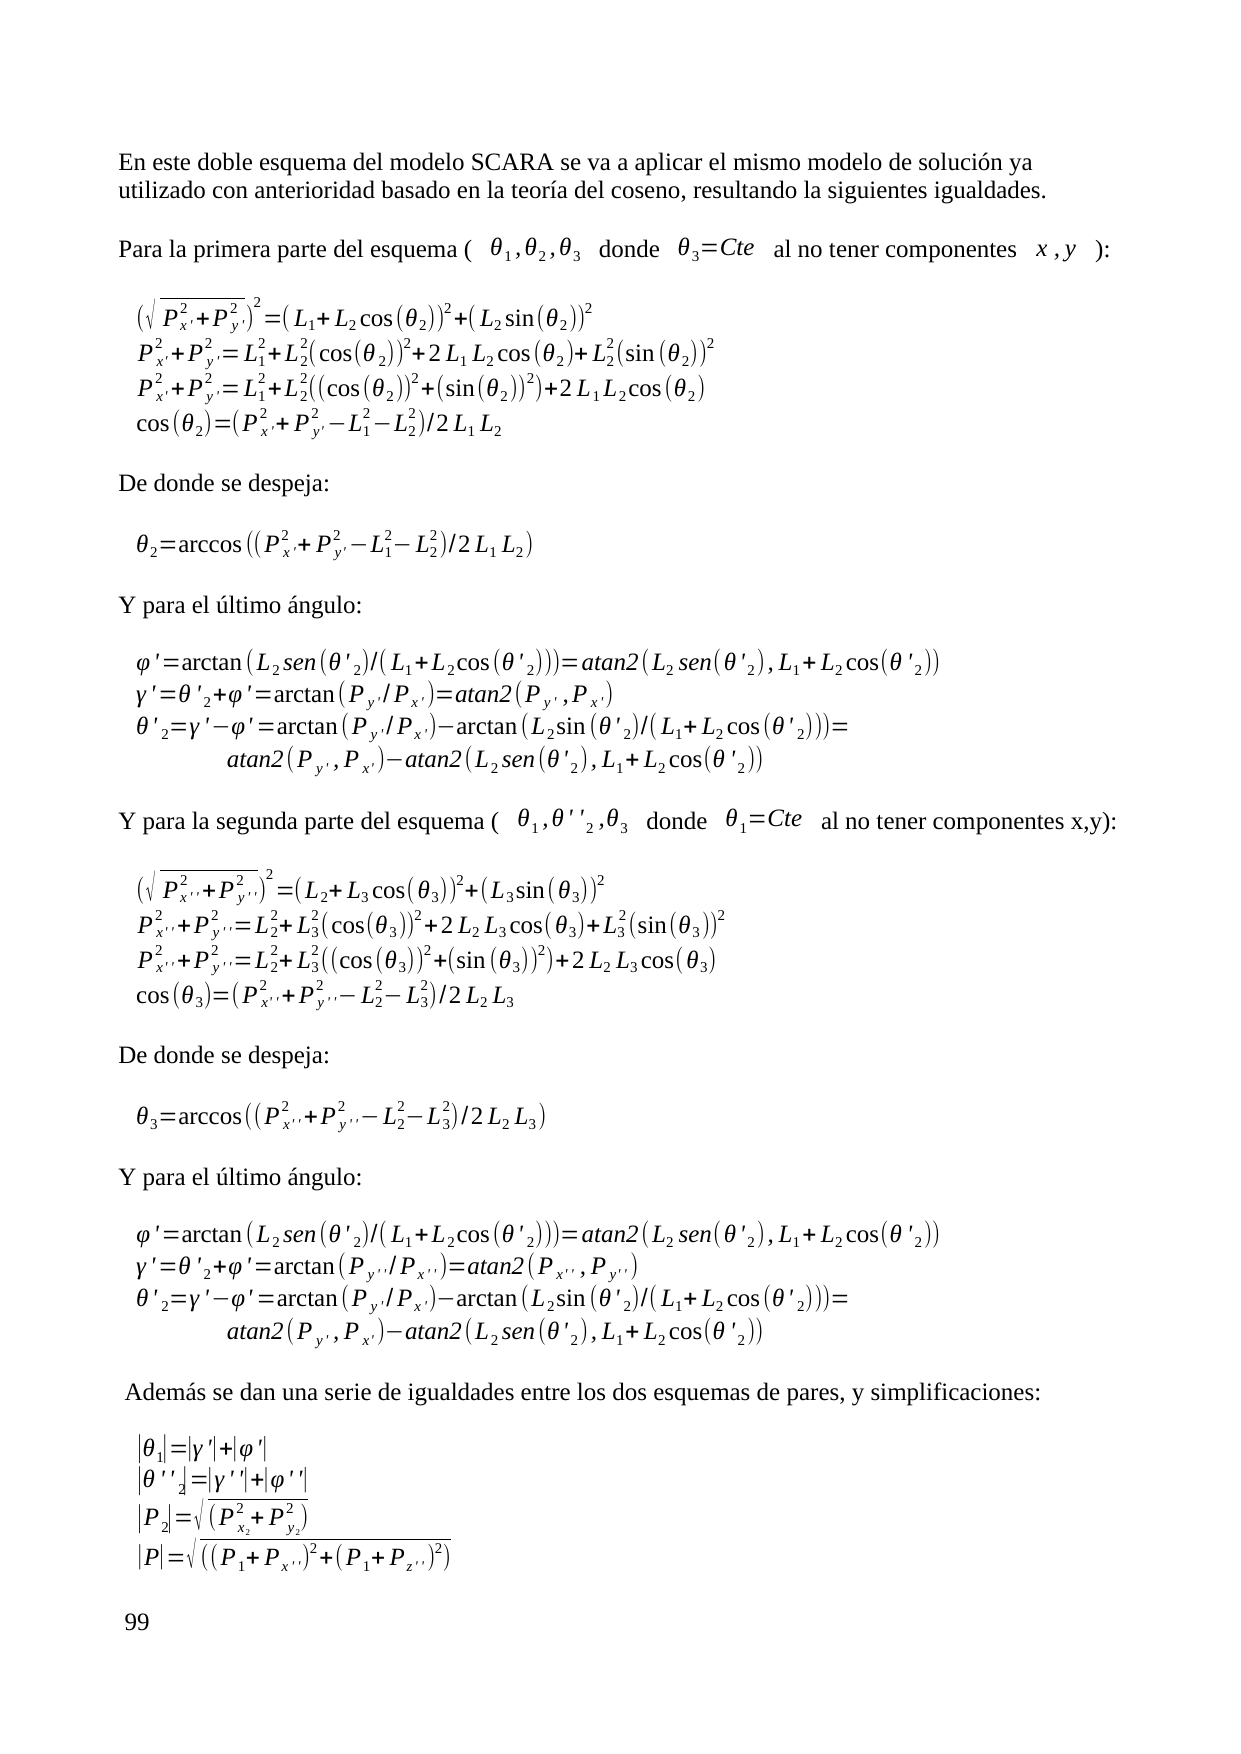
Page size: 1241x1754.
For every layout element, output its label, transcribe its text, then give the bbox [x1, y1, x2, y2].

text Y para el último ángulo: [118, 1162, 1122, 1190]
text Además se dan una serie de igualdades entre los dos esquemas de pares, y simplificaciones: [118, 1377, 1122, 1406]
text Y para la segunda parte del esquema (dondeal no tener componentes x,y): [118, 805, 1122, 836]
text De donde se despeja: [118, 468, 1122, 497]
text Y para el último ángulo: [118, 590, 1122, 618]
text En este doble esquema del modelo SCARA se va a aplicar el mismo modelo de solución ya utilizado con anterioridad basado en la teoría del coseno, resultando la siguientes igualdades. [118, 147, 1122, 204]
text Para la primera parte del esquema (dondeal no tener componentes): [118, 233, 1122, 264]
text De donde se despeja: [118, 1040, 1122, 1069]
